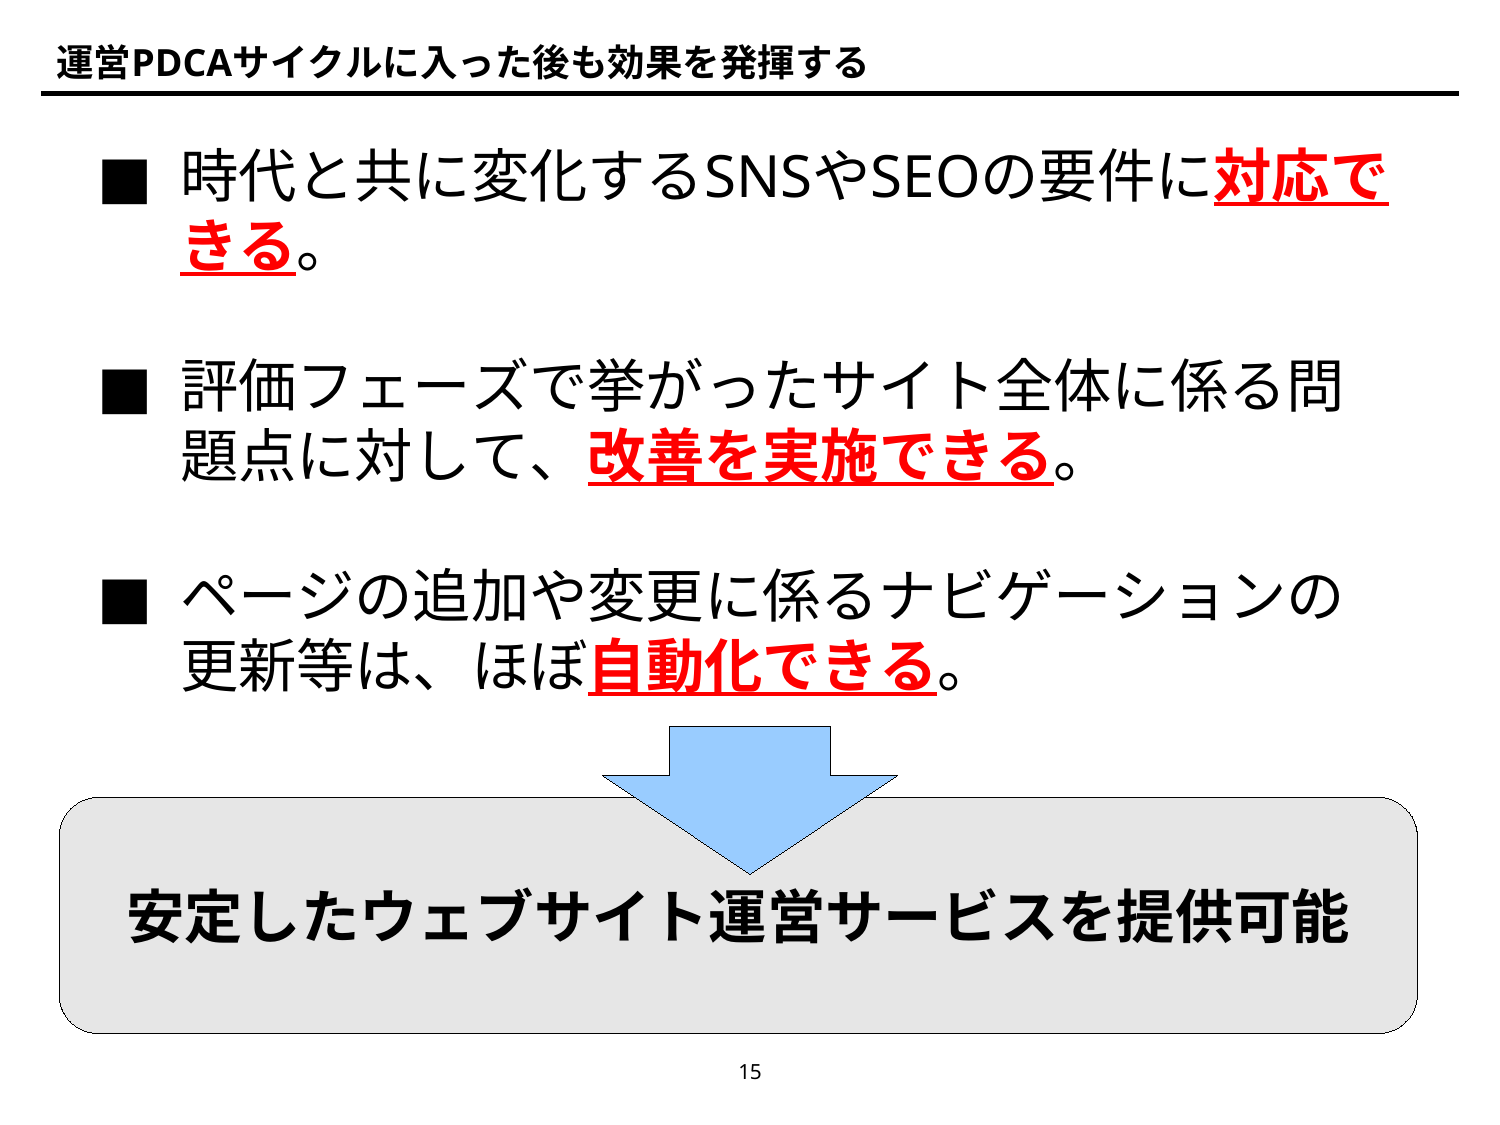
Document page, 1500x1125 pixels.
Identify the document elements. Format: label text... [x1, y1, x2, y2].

text_box 安定したウェブサイト運営サービスを提供可能 [59, 797, 1418, 1034]
text_box [602, 726, 898, 875]
text_box ■ ■ ■ [82, 131, 165, 800]
title 運営PDCAサイクルに入った後も効果を発揮する [41, 33, 1459, 87]
text_box 時代と共に変化するSNSやSEOの要件に対応できる。 評価フェーズで挙がったサイト全体に係る問題点に対して、改善を実施できる。 ページの追加や変更に係るナビゲーションの更新等は、ほぼ自動化できる。 [165, 131, 1415, 820]
